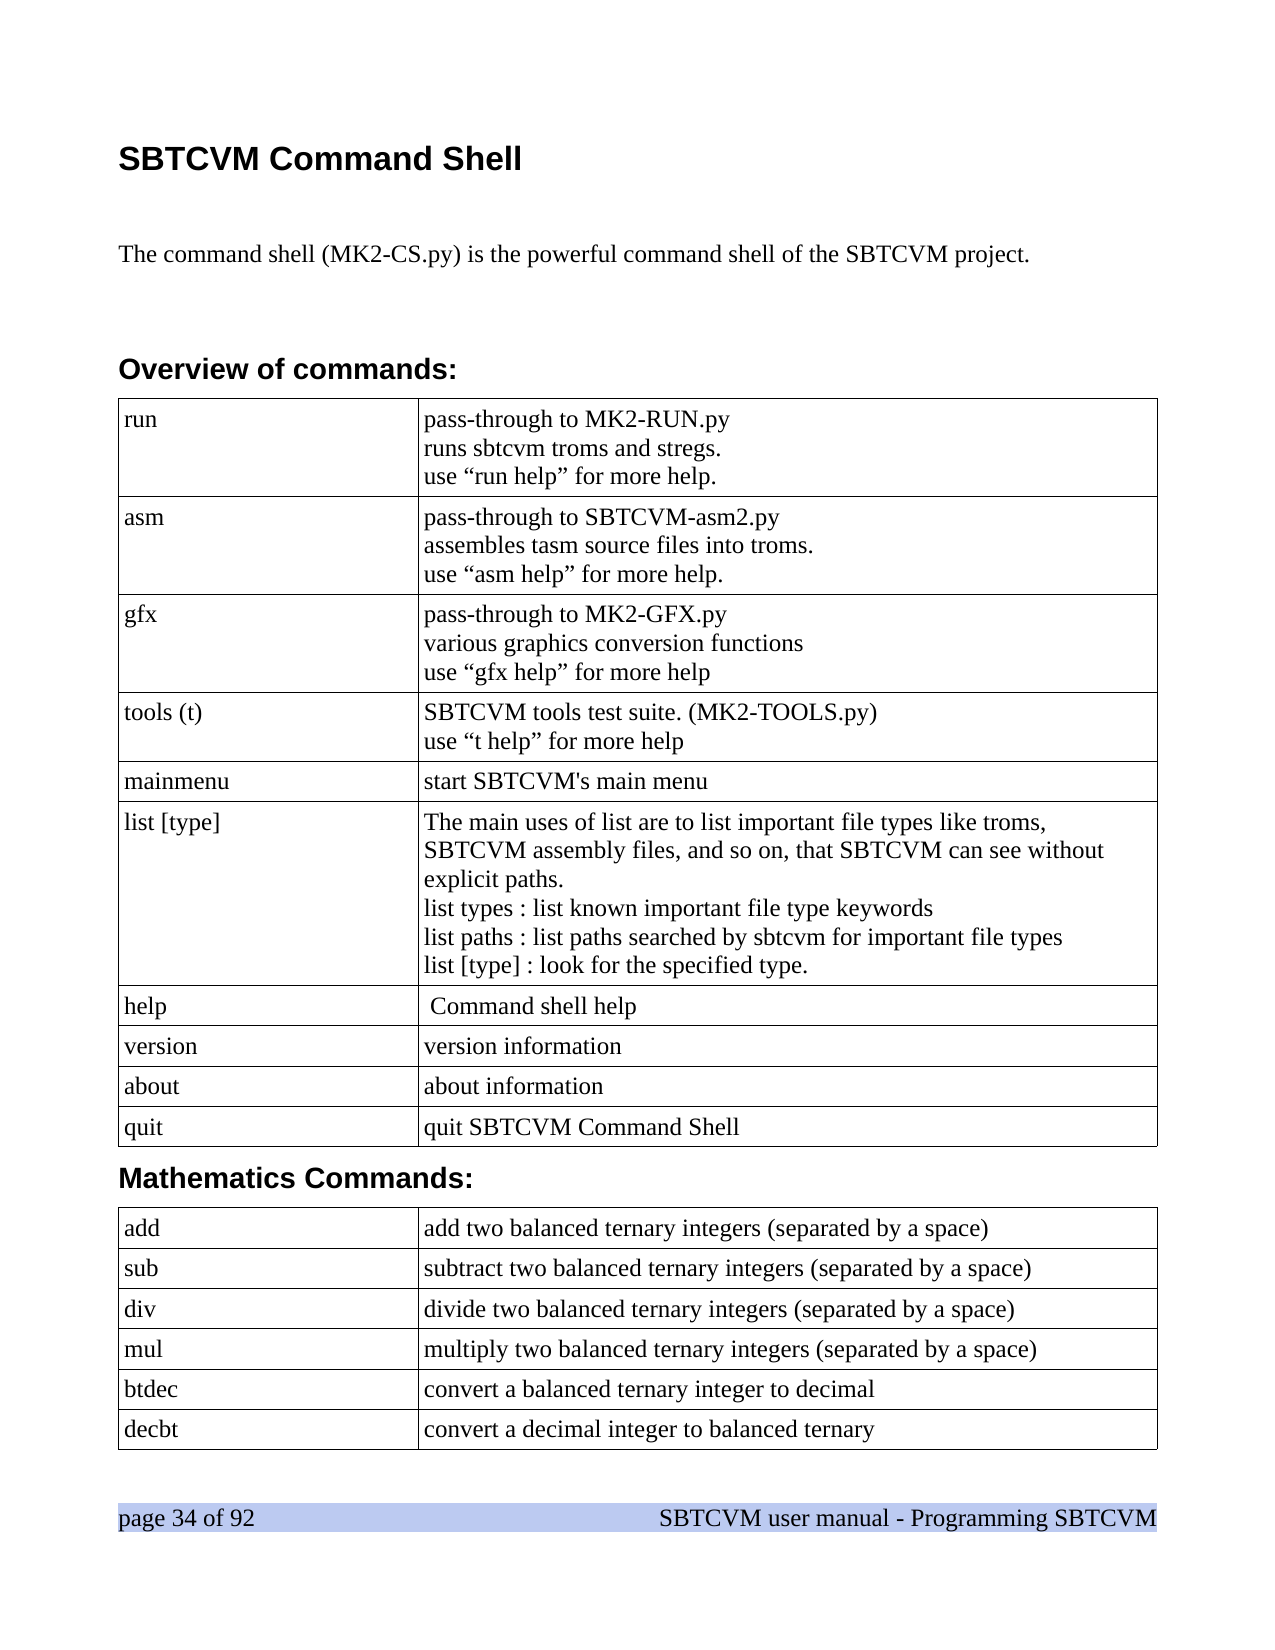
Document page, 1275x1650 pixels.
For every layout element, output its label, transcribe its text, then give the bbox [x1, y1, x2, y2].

table_cell list [type] [119, 802, 418, 985]
table_cell help [119, 986, 418, 1025]
table_cell mul [119, 1329, 418, 1368]
table_cell decbt [119, 1410, 418, 1449]
table_cell mainmenu [119, 762, 418, 801]
table_cell divide two balanced ternary integers (separated by a space) [419, 1289, 1157, 1328]
text The command shell (MK2-CS.py) is the powerful command shell of the SBTCVM project. [118, 239, 1157, 268]
table_cell convert a decimal integer to balanced ternary [419, 1410, 1157, 1449]
table_cell version information [419, 1026, 1157, 1066]
table_cell pass-through to SBTCVM-asm2.py assembles tasm source files into troms. use “asm help” for more help. [419, 497, 1157, 594]
subtitle SBTCVM Command Shell [118, 139, 1157, 178]
table_cell quit [119, 1107, 418, 1146]
table_cell pass-through to MK2-GFX.py various graphics conversion functions use “gfx help” for more help [419, 595, 1157, 692]
table_header add two balanced ternary integers (separated by a space) [419, 1208, 1157, 1247]
table_cell div [119, 1289, 418, 1328]
table_cell start SBTCVM's main menu [419, 762, 1157, 801]
table_cell btdec [119, 1370, 418, 1409]
table_cell about [119, 1067, 418, 1106]
subtitle Mathematics Commands: [118, 1161, 1157, 1195]
table_header add [119, 1208, 418, 1247]
subtitle Overview of commands: [118, 352, 1157, 386]
table_cell version [119, 1026, 418, 1066]
table_cell SBTCVM tools test suite. (MK2-TOOLS.py) use “t help” for more help [419, 693, 1157, 761]
table_cell asm [119, 497, 418, 594]
table_cell gfx [119, 595, 418, 692]
table_header run [119, 399, 418, 496]
table_cell subtract two balanced ternary integers (separated by a space) [419, 1249, 1157, 1288]
table_cell multiply two balanced ternary integers (separated by a space) [419, 1329, 1157, 1368]
table_cell quit SBTCVM Command Shell [419, 1107, 1157, 1146]
table_cell convert a balanced ternary integer to decimal [419, 1370, 1157, 1409]
table_cell tools (t) [119, 693, 418, 761]
table_header pass-through to MK2-RUN.py runs sbtcvm troms and stregs. use “run help” for more help. [419, 399, 1157, 496]
table_cell Command shell help [419, 986, 1157, 1025]
table_cell sub [119, 1249, 418, 1288]
table_cell about information [419, 1067, 1157, 1106]
table_cell The main uses of list are to list important file types like troms, SBTCVM assembly files, and so on, that SBTCVM can see without explicit paths. list types : list known important file type keywords list paths : list paths searched by sbtcvm for important file types list [type] : look for the specified type. [419, 802, 1157, 985]
